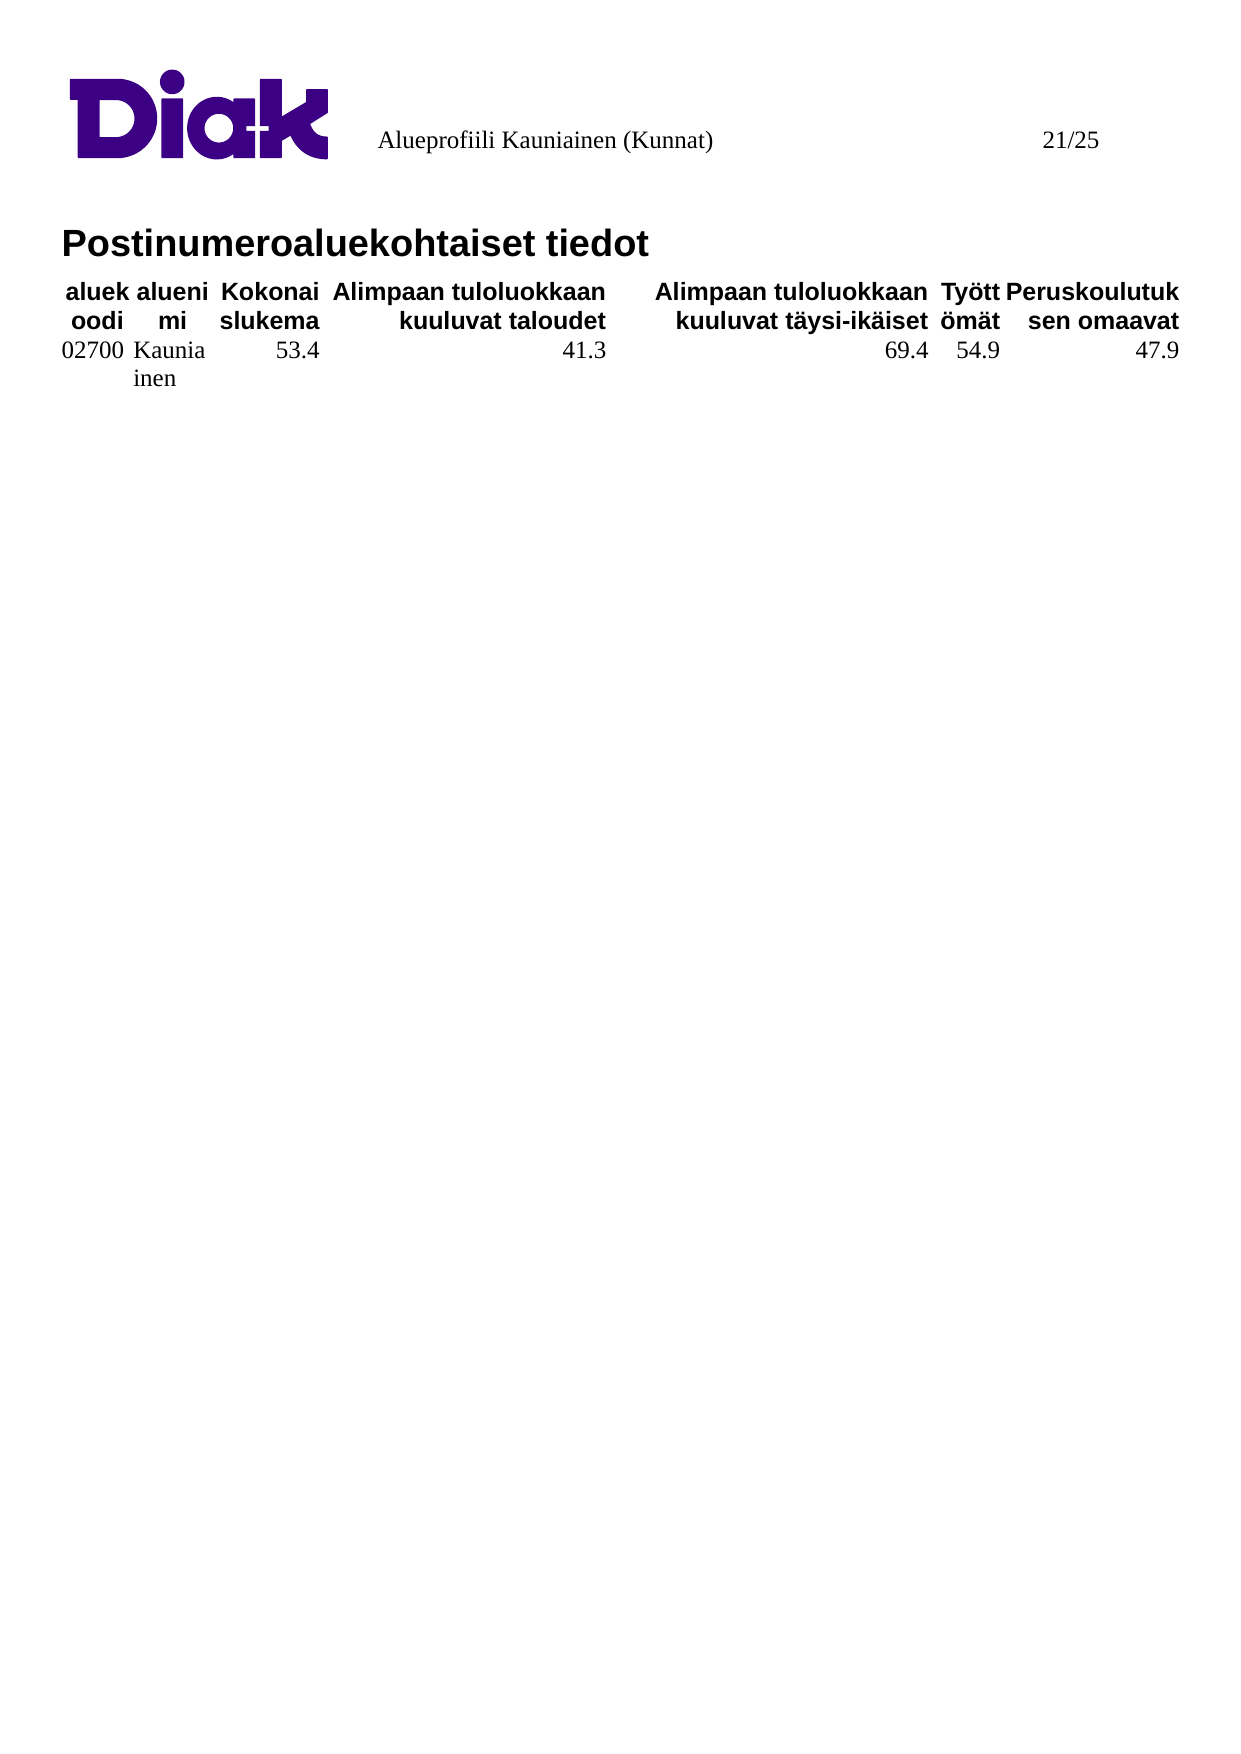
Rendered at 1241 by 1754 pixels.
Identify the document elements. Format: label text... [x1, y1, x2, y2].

table_cell 69.4 [606, 335, 928, 392]
subtitle Postinumeroaluekohtaiset tiedot [61, 221, 1179, 265]
table_cell 47.9 [1000, 335, 1179, 392]
table_cell 53.4 [212, 335, 319, 392]
table_cell Kauniainen [133, 335, 212, 392]
table_cell 41.3 [319, 335, 606, 392]
table_header aluenimi [133, 277, 212, 335]
table_header Alimpaan tuloluokkaan kuuluvat täysi-ikäiset [606, 277, 928, 335]
table_header aluekoodi [61, 277, 133, 335]
table_header Kokonaislukema [212, 277, 319, 335]
table_header Alimpaan tuloluokkaan kuuluvat taloudet [319, 277, 606, 335]
table_cell 02700 [61, 335, 133, 392]
table_cell 54.9 [928, 335, 1000, 392]
table_header Peruskoulutuksen omaavat [1000, 277, 1179, 335]
table_header Työttömät [928, 277, 1000, 335]
